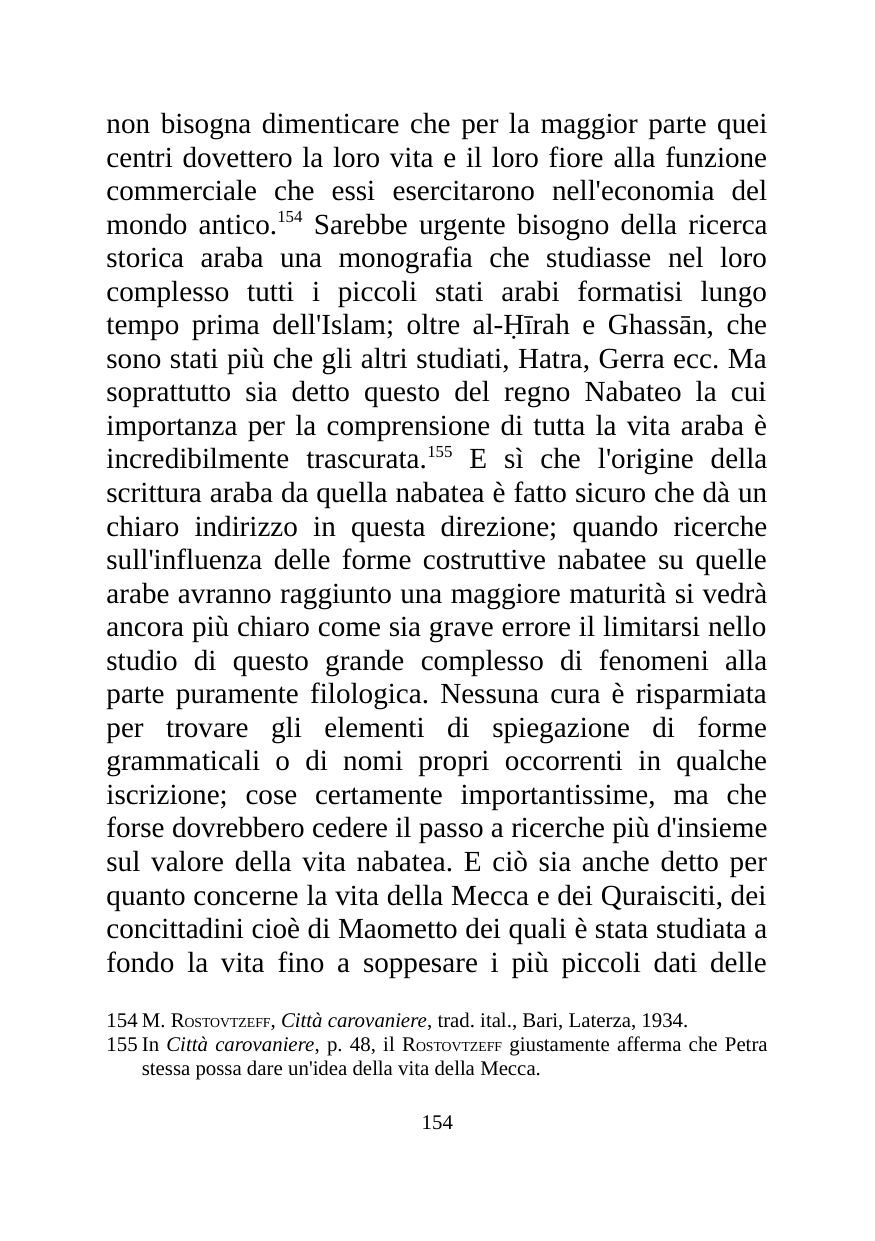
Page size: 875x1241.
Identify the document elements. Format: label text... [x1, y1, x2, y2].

text M. Rostovtzeff, Città carovaniere, trad. ital., Bari, Laterza, 1934. [106, 1008, 768, 1032]
text non bisogna dimenticare che per la maggior parte quei centri dovettero la loro vita e il loro fiore alla funzione commerciale che essi esercitarono nell'economia del mondo antico. Sarebbe urgente bisogno della ricerca storica araba una monografia che studiasse nel loro complesso tutti i piccoli stati arabi formatisi lungo tempo prima dell'Islam; oltre al-Ḥīrah e Ghassān, che sono stati più che gli altri studiati, Hatra, Gerra ecc. Ma soprattutto sia detto questo del regno Nabateo la cui importanza per la comprensione di tutta la vita araba è incredibilmente trascurata. E sì che l'origine della scrittura araba da quella nabatea è fatto sicuro che dà un chiaro indirizzo in questa direzione; quando ricerche sull'influenza delle forme costruttive nabatee su quelle arabe avranno raggiunto una maggiore maturità si vedrà ancora più chiaro come sia grave errore il limitarsi nello studio di questo grande complesso di fenomeni alla parte puramente filologica. Nessuna cura è risparmiata per trovare gli elementi di spiegazione di forme grammaticali o di nomi propri occorrenti in qualche iscrizione; cose certamente importantissime, ma che forse dovrebbero cedere il passo a ricerche più d'insieme sul valore della vita nabatea. E ciò sia anche detto per quanto concerne la vita della Mecca e dei Quraisciti, dei concittadini cioè di Maometto dei quali è stata studiata a fondo la vita fino a soppesare i più piccoli dati delle [106, 106, 768, 978]
text In Città carovaniere, p. 48, il Rostovtzeff giustamente afferma che Petra stessa possa dare un'idea della vita della Mecca. [106, 1032, 768, 1080]
